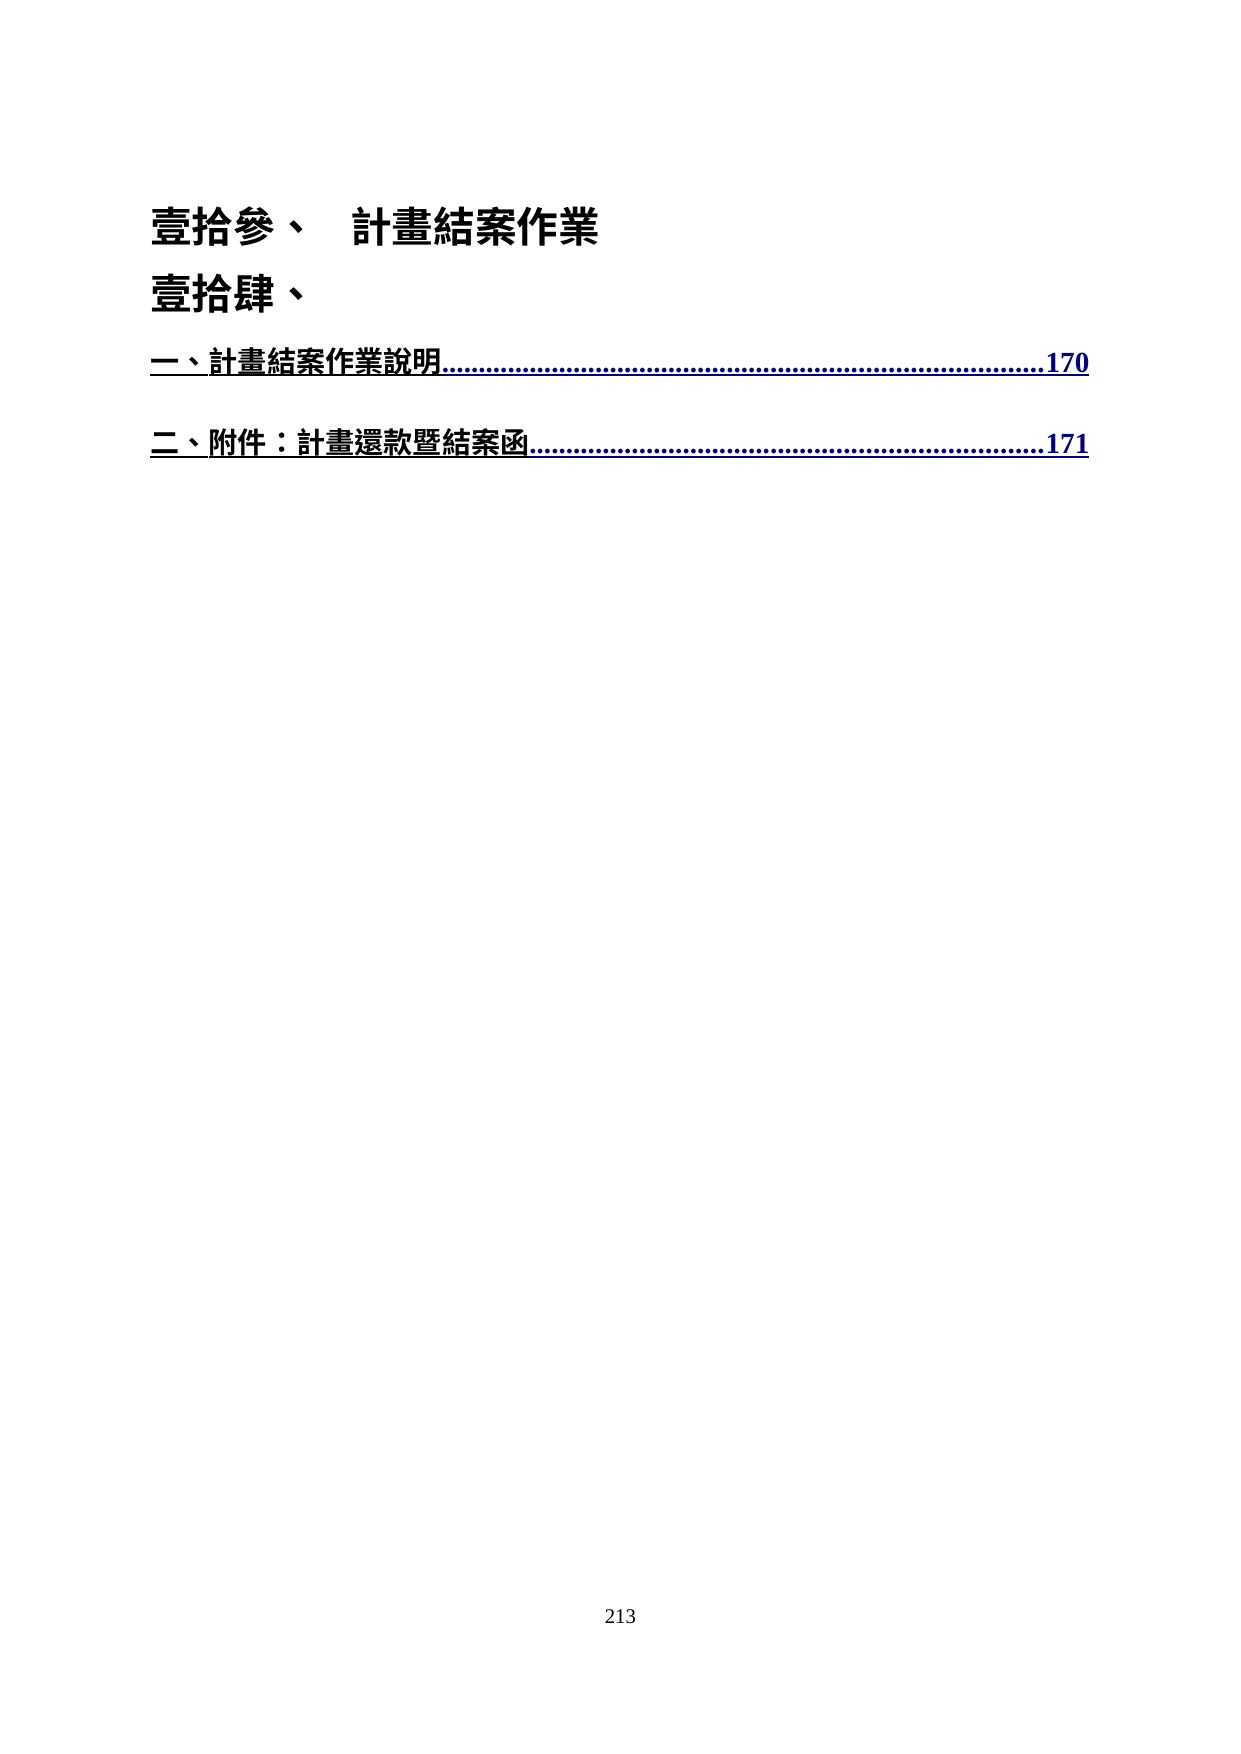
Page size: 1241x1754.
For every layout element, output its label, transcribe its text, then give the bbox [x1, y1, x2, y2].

text 二、 附件：計畫還款暨結案函 171 [150, 399, 1090, 461]
text 一、 計畫結案作業說明 170 [150, 318, 1090, 380]
subtitle 計畫結案作業 [150, 182, 1090, 245]
